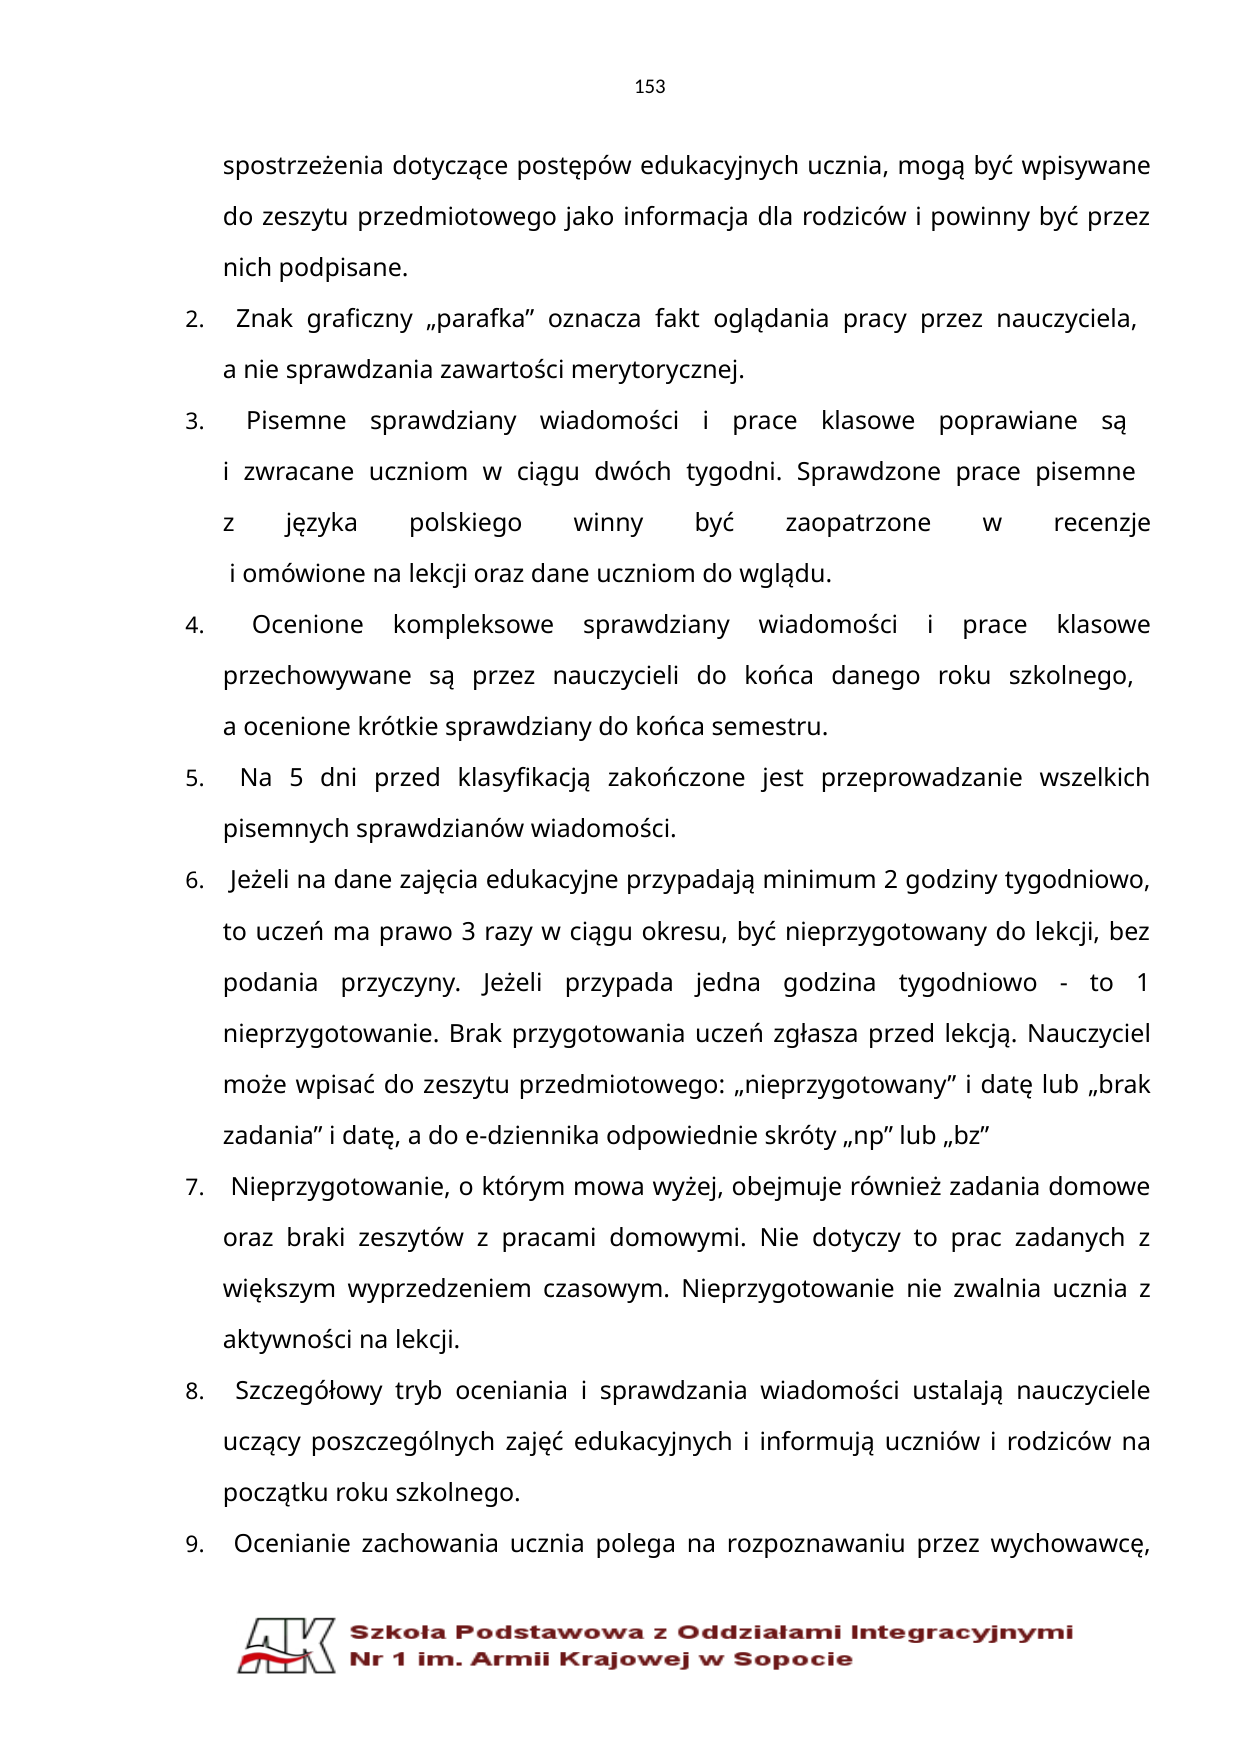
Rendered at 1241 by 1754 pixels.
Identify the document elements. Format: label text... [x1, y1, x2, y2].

list Nieprzygotowanie, o którym mowa wyżej, obejmuje również zadania domowe oraz braki zeszytów z pracami domowymi. Nie dotyczy to prac zadanych z większym wyprzedzeniem czasowym. Nieprzygotowanie nie zwalnia ucznia z aktywności na lekcji. [185, 1168, 1152, 1356]
picture [236, 1611, 1122, 1680]
list Ocenianie zachowania ucznia polega na rozpoznawaniu przez wychowawcę, [185, 1526, 1152, 1560]
list Na 5 dni przed klasyfikacją zakończone jest przeprowadzanie wszelkich pisemnych sprawdzianów wiadomości. [185, 760, 1152, 845]
list Znak graficzny „parafka” oznacza fakt oglądania pracy przez nauczyciela, a nie sprawdzania zawartości merytorycznej. [185, 301, 1152, 386]
list Jeżeli na dane zajęcia edukacyjne przypadają minimum 2 godziny tygodniowo, to uczeń ma prawo 3 razy w ciągu okresu, być nieprzygotowany do lekcji, bez podania przyczyny. Jeżeli przypada jedna godzina tygodniowo - to 1 nieprzygotowanie. Brak przygotowania uczeń zgłasza przed lekcją. Nauczyciel może wpisać do zeszytu przedmiotowego: „nieprzygotowany” i datę lub „brak zadania” i datę, a do e-dziennika odpowiednie skróty „np” lub „bz” [185, 862, 1152, 1151]
list Ocenione kompleksowe sprawdziany wiadomości i prace klasowe przechowywane są przez nauczycieli do końca danego roku szkolnego, a ocenione krótkie sprawdziany do końca semestru. [185, 607, 1152, 743]
list Szczegółowy tryb oceniania i sprawdzania wiadomości ustalają nauczyciele uczący poszczególnych zajęć edukacyjnych i informują uczniów i rodziców na początku roku szkolnego. [185, 1373, 1152, 1509]
list spostrzeżenia dotyczące postępów edukacyjnych ucznia, mogą być wpisywane do zeszytu przedmiotowego jako informacja dla rodziców i powinny być przez nich podpisane. [185, 148, 1152, 284]
list Pisemne sprawdziany wiadomości i prace klasowe poprawiane są i zwracane uczniom w ciągu dwóch tygodni. Sprawdzone prace pisemne z języka polskiego winny być zaopatrzone w recenzje i omówione na lekcji oraz dane uczniom do wglądu. [185, 403, 1152, 590]
